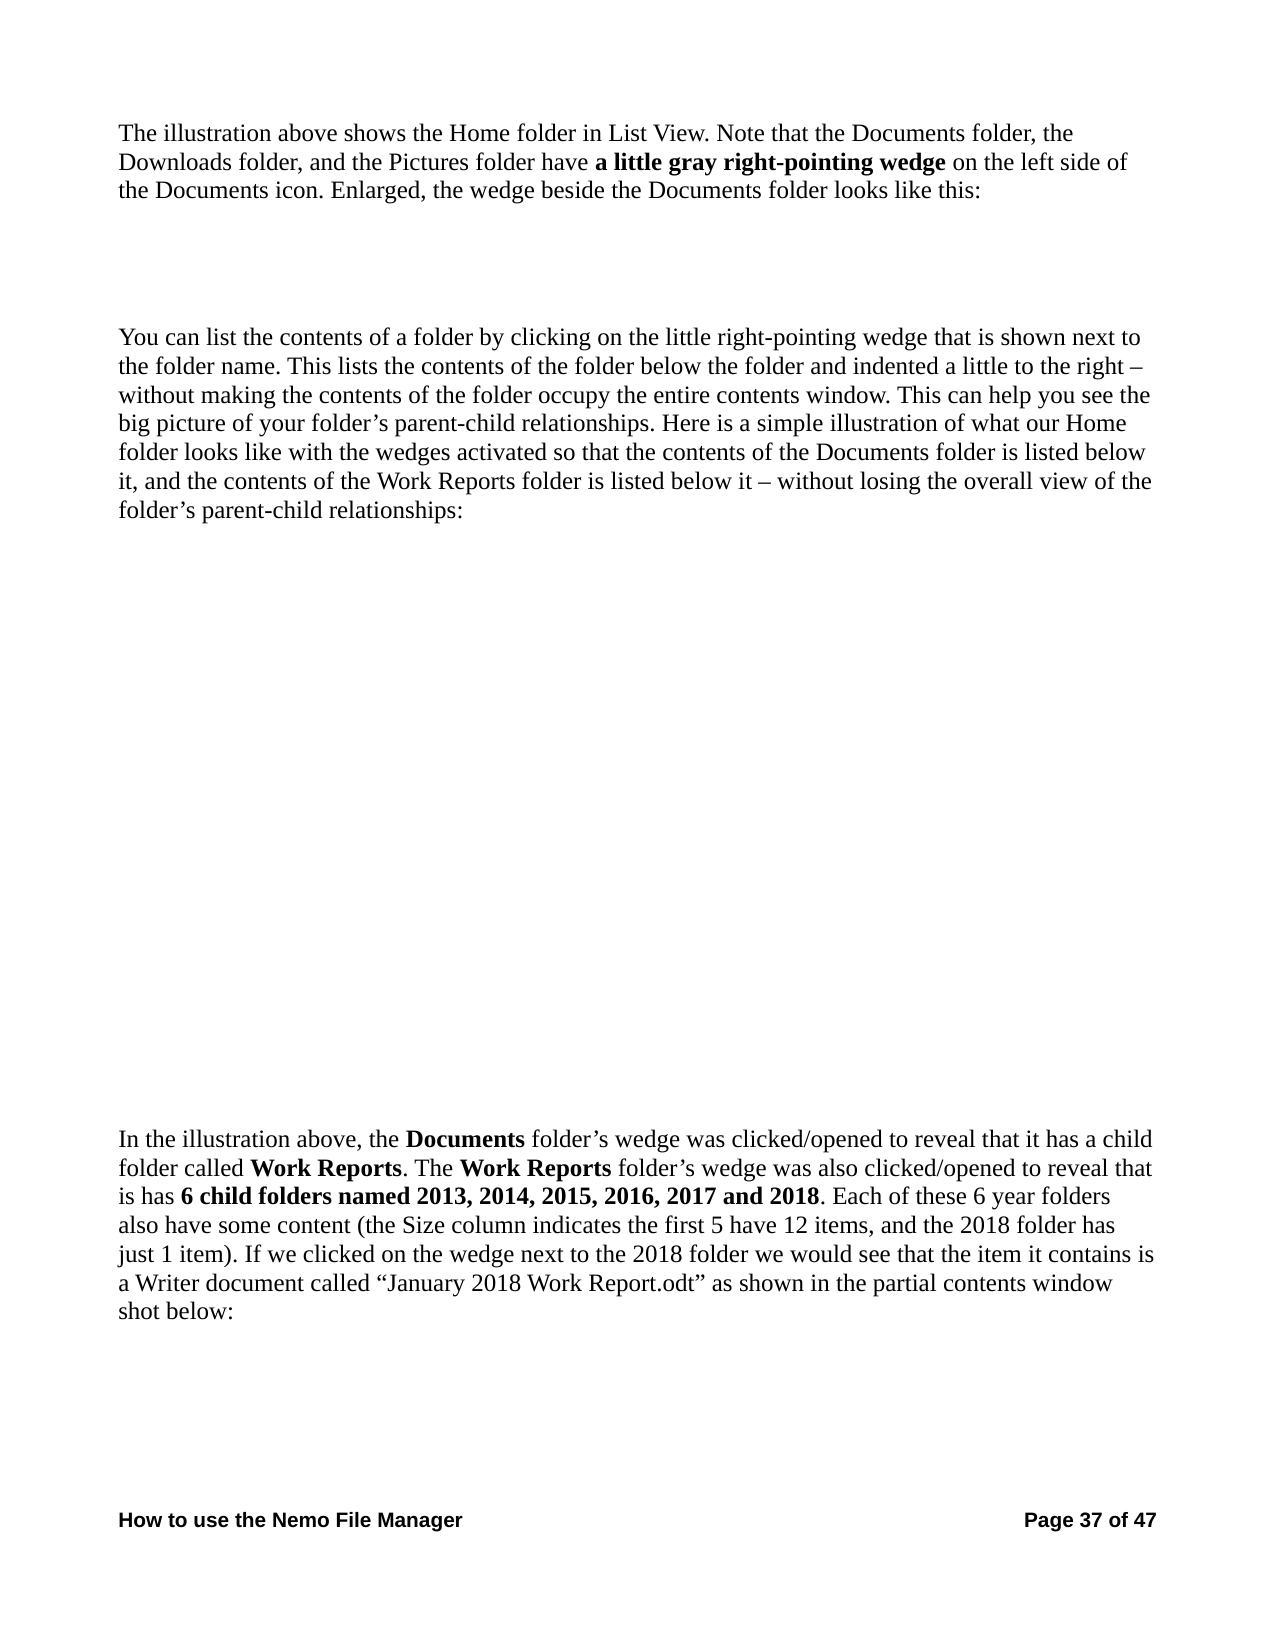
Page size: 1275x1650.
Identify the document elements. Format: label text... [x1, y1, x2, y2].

text You can list the contents of a folder by clicking on the little right-pointing wedge that is shown next to the folder name. This lists the contents of the folder below the folder and indented a little to the right – without making the contents of the folder occupy the entire contents window. This can help you see the big picture of your folder’s parent-child relationships. Here is a simple illustration of what our Home folder looks like with the wedges activated so that the contents of the Documents folder is listed below it, and the contents of the Work Reports folder is listed below it – without losing the overall view of the folder’s parent-child relationships: [118, 233, 1157, 523]
text In the illustration above, the Documents folder’s wedge was clicked/opened to reveal that it has a child folder called Work Reports. The Work Reports folder’s wedge was also clicked/opened to reveal that is has 6 child folders named 2013, 2014, 2015, 2016, 2017 and 2018. Each of these 6 year folders also have some content (the Size column indicates the first 5 have 12 items, and the 2018 folder has just 1 item). If we clicked on the wedge next to the 2018 folder we would see that the item it contains is a Writer document called “January 2018 Work Report.odt” as shown in the partial contents window shot below: [118, 1124, 1157, 1325]
text The illustration above shows the Home folder in List View. Note that the Documents folder, the Downloads folder, and the Pictures folder have a little gray right-pointing wedge on the left side of the Documents icon. Enlarged, the wedge beside the Documents folder looks like this: [118, 118, 1157, 204]
